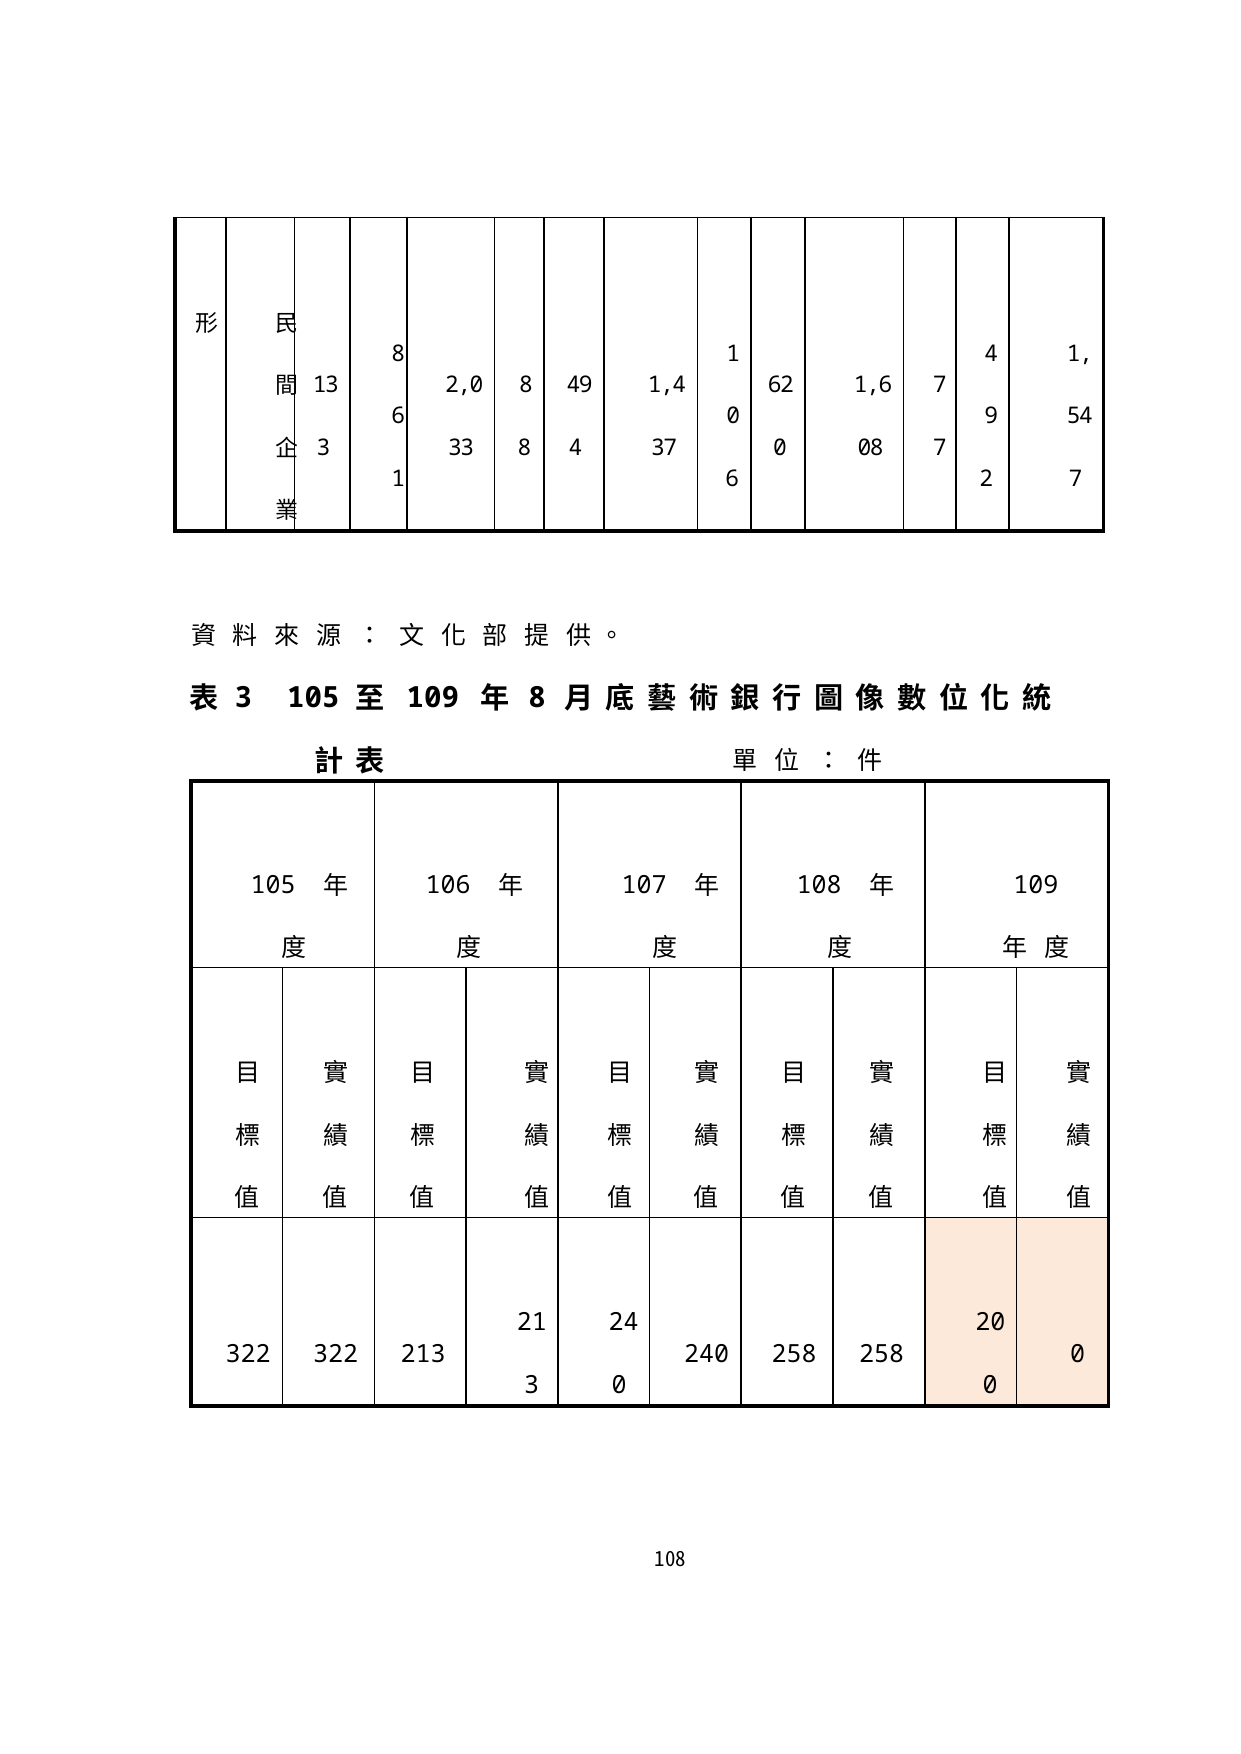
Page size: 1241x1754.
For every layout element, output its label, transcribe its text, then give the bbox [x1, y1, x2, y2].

table_cell 322 [283, 1218, 374, 1404]
table_cell 213 [467, 1218, 557, 1404]
table_cell 258 [742, 1218, 832, 1404]
table_cell 實績值 [1017, 968, 1107, 1217]
table_cell 實績值 [834, 968, 924, 1217]
table_cell 106 [698, 218, 750, 529]
text 資料來源：文化部提供。 [183, 592, 1058, 654]
table_cell 861 [351, 218, 406, 529]
table_header 105年度 [193, 783, 374, 967]
table_cell 77 [904, 218, 955, 529]
table_cell 322 [193, 1218, 282, 1404]
table_cell 實績值 [283, 968, 374, 1217]
table_cell 0 [1017, 1218, 1107, 1404]
table_cell 民間企業 [227, 218, 294, 529]
table_cell 目標值 [559, 968, 649, 1217]
table_cell 258 [834, 1218, 924, 1404]
table_cell 620 [752, 218, 804, 529]
table_cell 實績值 [650, 968, 740, 1217]
table_cell 2,033 [408, 218, 494, 529]
table_cell 形 [177, 218, 225, 529]
table_cell 1,547 [1010, 218, 1102, 529]
table_cell 240 [559, 1218, 649, 1404]
table_cell 88 [495, 218, 543, 529]
table_cell 213 [375, 1218, 465, 1404]
table_header 109年度 [926, 783, 1107, 967]
table_cell 目標值 [193, 968, 282, 1217]
table_header 106年度 [375, 783, 557, 967]
table_cell 1,437 [605, 218, 697, 529]
table_cell 1,608 [806, 218, 903, 529]
table_header 107年度 [559, 783, 740, 967]
table_cell 492 [957, 218, 1008, 529]
table_cell 240 [650, 1218, 740, 1404]
table_cell 133 [295, 218, 349, 529]
table_cell 494 [545, 218, 603, 529]
text 表3 105至109年8月底藝術銀行圖像數位化統計表 單位：件 [180, 654, 1072, 779]
table_header 108年度 [742, 783, 924, 967]
table_cell 實績值 [467, 968, 557, 1217]
table_cell 目標值 [926, 968, 1016, 1217]
table_cell 200 [926, 1218, 1016, 1404]
table_cell 目標值 [742, 968, 832, 1217]
table_cell 目標值 [375, 968, 465, 1217]
